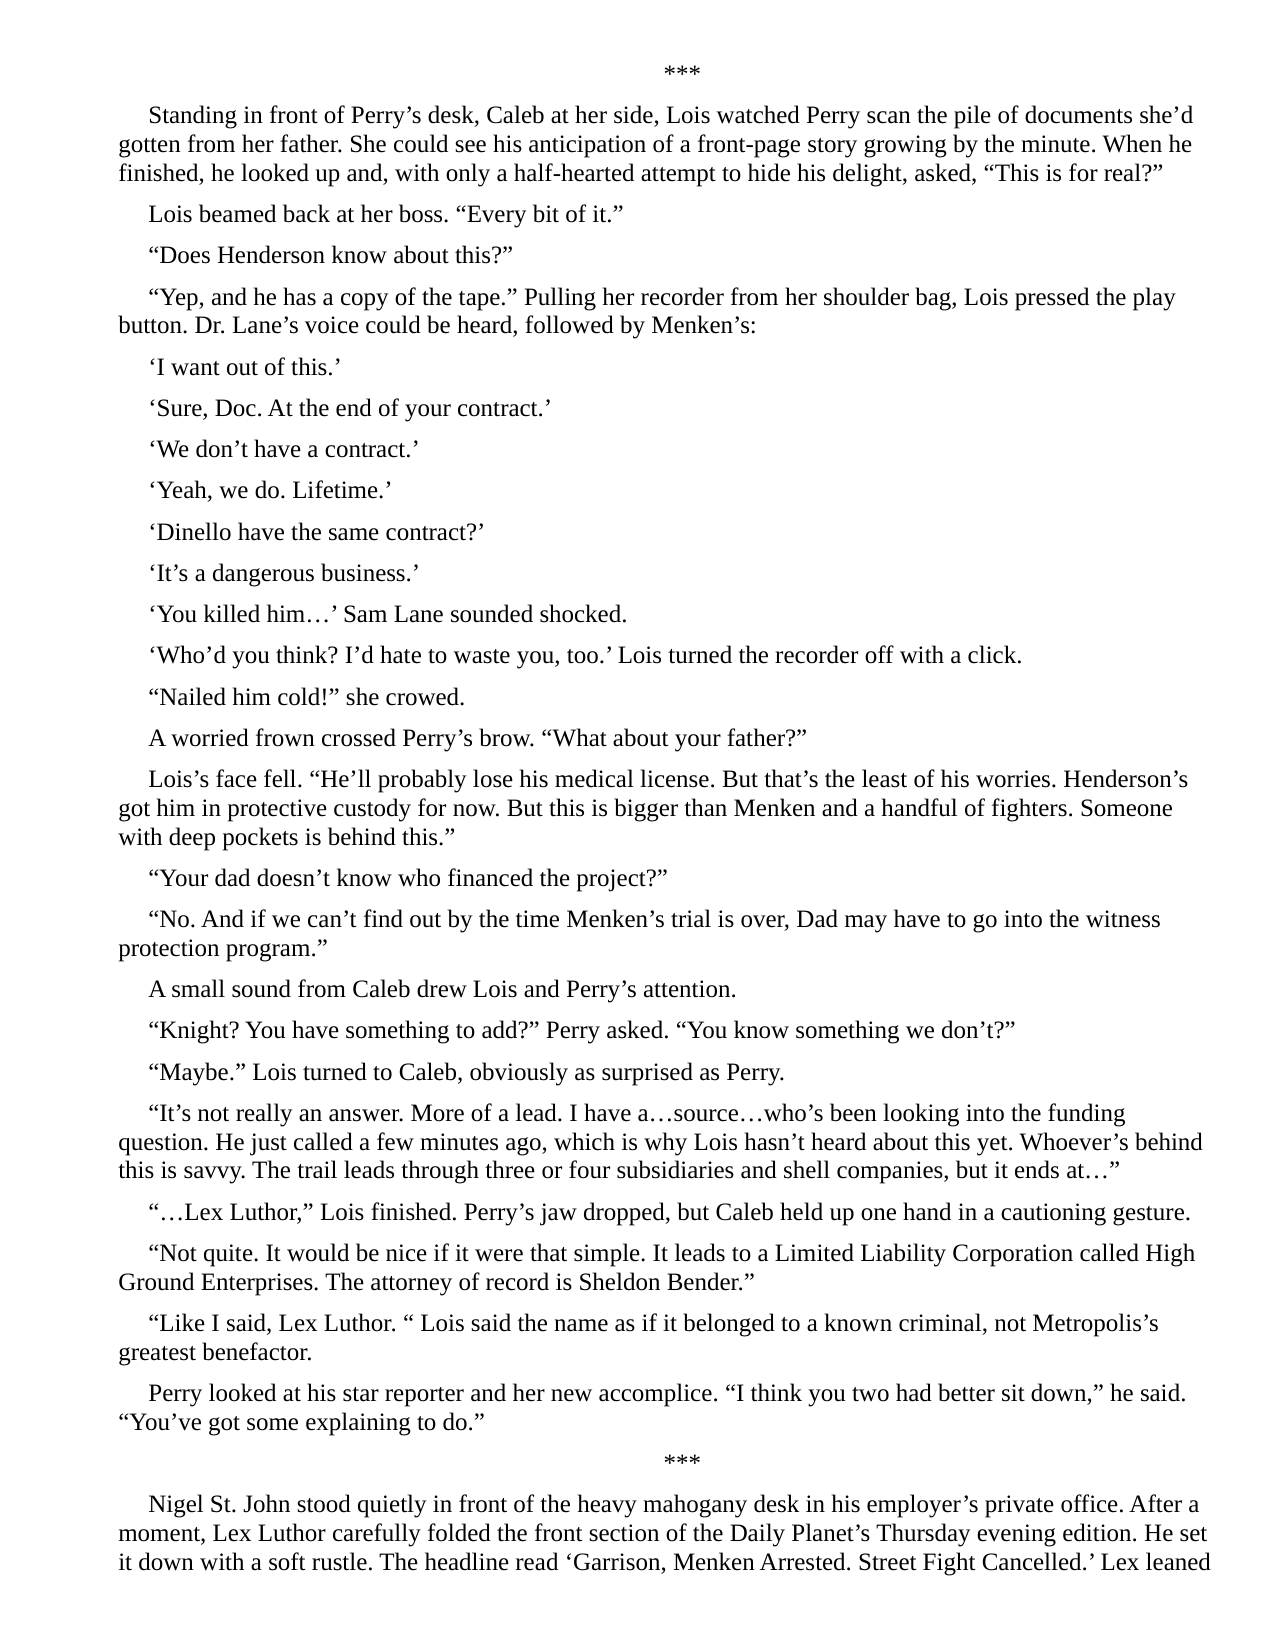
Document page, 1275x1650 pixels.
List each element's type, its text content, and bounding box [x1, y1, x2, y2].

text “Maybe.” Lois turned to Caleb, obviously as surprised as Perry. [118, 1057, 1216, 1085]
text “Nailed him cold!” she crowed. [118, 682, 1216, 710]
text A worried frown crossed Perry’s brow. “What about your father?” [118, 723, 1216, 752]
text ‘It’s a dangerous business.’ [118, 558, 1216, 587]
text *** [118, 1448, 1216, 1477]
text Lois beamed back at her boss. “Every bit of it.” [118, 199, 1216, 228]
text Perry looked at his star reporter and her new accomplice. “I think you two had better sit down,” he said. “You’ve got some explaining to do.” [118, 1378, 1216, 1435]
text “…Lex Luthor,” Lois finished. Perry’s jaw dropped, but Caleb held up one hand in a cautioning gesture. [118, 1197, 1216, 1225]
text ‘I want out of this.’ [118, 352, 1216, 380]
text “Your dad doesn’t know who financed the project?” [118, 863, 1216, 892]
text ‘Dinello have the same contract?’ [118, 517, 1216, 545]
text ‘Yeah, we do. Lifetime.’ [118, 475, 1216, 504]
text Nigel St. John stood quietly in front of the heavy mahogany desk in his employer’s private office. After a moment, Lex Luthor carefully folded the front section of the Daily Planet’s Thursday evening edition. He set it down with a soft rustle. The headline read ‘Garrison, Menken Arrested. Street Fight Cancelled.’ Lex leaned [118, 1489, 1216, 1575]
text Standing in front of Perry’s desk, Caleb at her side, Lois watched Perry scan the pile of documents she’d gotten from her father. She could see his anticipation of a front-page story growing by the minute. When he finished, he looked up and, with only a half-hearted attempt to hide his delight, asked, “This is for real?” [118, 100, 1216, 187]
text “Yep, and he has a copy of the tape.” Pulling her recorder from her shoulder bag, Lois pressed the play button. Dr. Lane’s voice could be heard, followed by Menken’s: [118, 282, 1216, 339]
text ‘You killed him…’ Sam Lane sounded shocked. [118, 599, 1216, 628]
text *** [118, 59, 1216, 88]
text “Does Henderson know about this?” [118, 240, 1216, 269]
text ‘We don’t have a contract.’ [118, 434, 1216, 463]
text “No. And if we can’t find out by the time Menken’s trial is over, Dad may have to go into the witness protection program.” [118, 904, 1216, 962]
text “Knight? You have something to add?” Perry asked. “You know something we don’t?” [118, 1015, 1216, 1044]
text “Not quite. It would be nice if it were that simple. It leads to a Limited Liability Corporation called High Ground Enterprises. The attorney of record is Sheldon Bender.” [118, 1238, 1216, 1295]
text ‘Sure, Doc. At the end of your contract.’ [118, 393, 1216, 422]
text ‘Who’d you think? I’d hate to waste you, too.’ Lois turned the recorder off with a click. [118, 640, 1216, 669]
text Lois’s face fell. “He’ll probably lose his medical license. But that’s the least of his worries. Henderson’s got him in protective custody for now. But this is bigger than Menken and a handful of fighters. Someone with deep pockets is behind this.” [118, 764, 1216, 850]
text “It’s not really an answer. More of a lead. I have a…source…who’s been looking into the funding question. He just called a few minutes ago, which is why Lois hasn’t heard about this yet. Whoever’s behind this is savvy. The trail leads through three or four subsidiaries and shell companies, but it ends at…” [118, 1098, 1216, 1184]
text A small sound from Caleb drew Lois and Perry’s attention. [118, 974, 1216, 1003]
text “Like I said, Lex Luthor. “ Lois said the name as if it belonged to a known criminal, not Metropolis’s greatest benefactor. [118, 1308, 1216, 1365]
